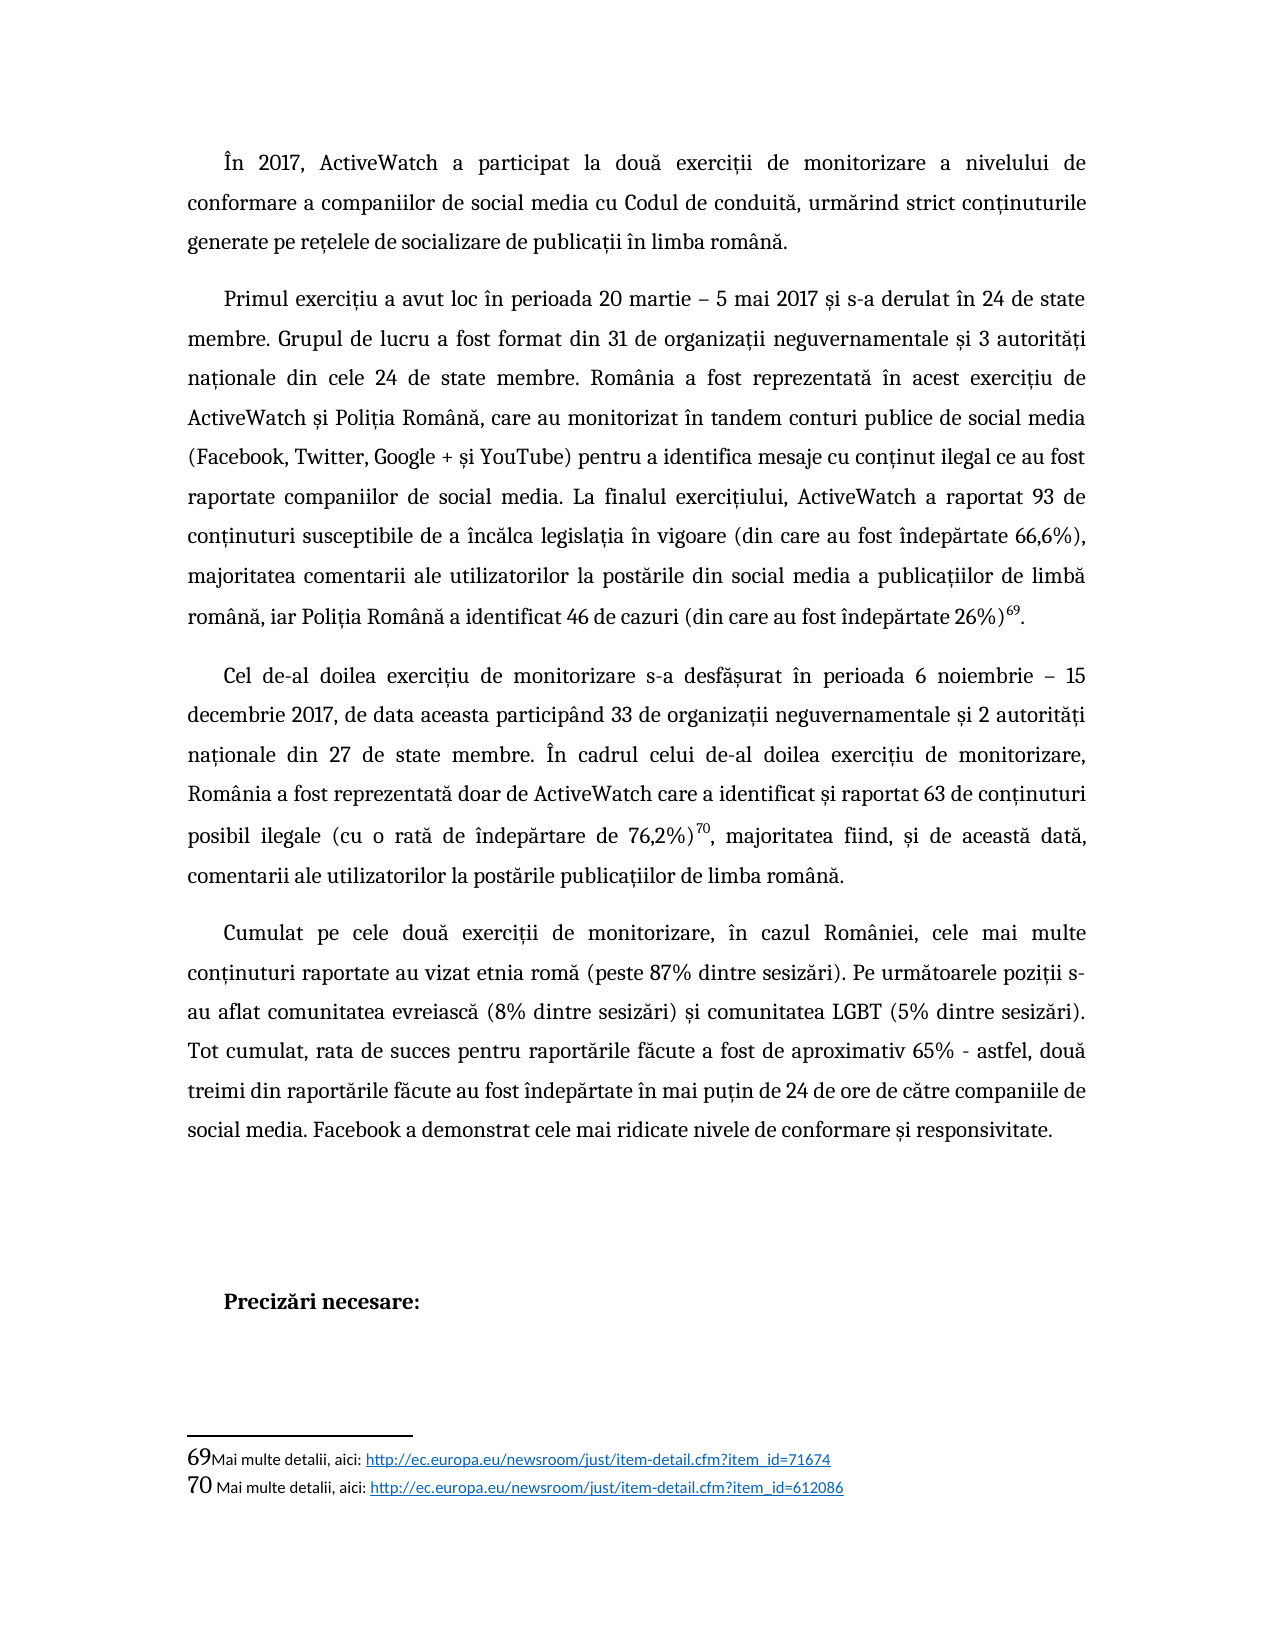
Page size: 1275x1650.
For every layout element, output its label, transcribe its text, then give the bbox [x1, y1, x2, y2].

text Cumulat pe cele două exerciții de monitorizare, în cazul României, cele mai multe conținuturi raportate au vizat etnia romă (peste 87% dintre sesizări). Pe următoarele poziții s-au aflat comunitatea evreiască (8% dintre sesizări) și comunitatea LGBT (5% dintre sesizări). Tot cumulat, rata de succes pentru raportările făcute a fost de aproximativ 65% - astfel, două treimi din raportările făcute au fost îndepărtate în mai puțin de 24 de ore de către companiile de social media. Facebook a demonstrat cele mai ridicate nivele de conformare și responsivitate. [187, 920, 1087, 1143]
text Precizări necesare: [187, 1289, 1087, 1315]
text Primul exercițiu a avut loc în perioada 20 martie – 5 mai 2017 și s-a derulat în 24 de state membre. Grupul de lucru a fost format din 31 de organizații neguvernamentale și 3 autorități naționale din cele 24 de state membre. România a fost reprezentată în acest exercițiu de ActiveWatch și Poliția Română, care au monitorizat în tandem conturi publice de social media (Facebook, Twitter, Google + și YouTube) pentru a identifica mesaje cu conținut ilegal ce au fost raportate companiilor de social media. La finalul exercițiului, ActiveWatch a raportat 93 de conținuturi susceptibile de a încălca legislația în vigoare (din care au fost îndepărtate 66,6%), majoritatea comentarii ale utilizatorilor la postările din social media a publicațiilor de limbă română, iar Poliția Română a identificat 46 de cazuri (din care au fost îndepărtate 26%). [187, 286, 1087, 631]
text Mai multe detalii, aici: http://ec.europa.eu/newsroom/just/item-detail.cfm?item_id=612086 [187, 1471, 1087, 1500]
text În 2017, ActiveWatch a participat la două exerciții de monitorizare a nivelului de conformare a companiilor de social media cu Codul de conduită, urmărind strict conținuturile generate pe rețelele de socializare de publicații în limba română. [187, 150, 1087, 255]
text Cel de-al doilea exercițiu de monitorizare s-a desfășurat în perioada 6 noiembrie – 15 decembrie 2017, de data aceasta participând 33 de organizații neguvernamentale și 2 autorități naționale din 27 de state membre. În cadrul celui de-al doilea exercițiu de monitorizare, România a fost reprezentată doar de ActiveWatch care a identificat și raportat 63 de conținuturi posibil ilegale (cu o rată de îndepărtare de 76,2%), majoritatea fiind, și de această dată, comentarii ale utilizatorilor la postările publicațiilor de limba română. [187, 663, 1087, 889]
text Mai multe detalii, aici: http://ec.europa.eu/newsroom/just/item-detail.cfm?item_id=71674 [187, 1442, 1087, 1471]
